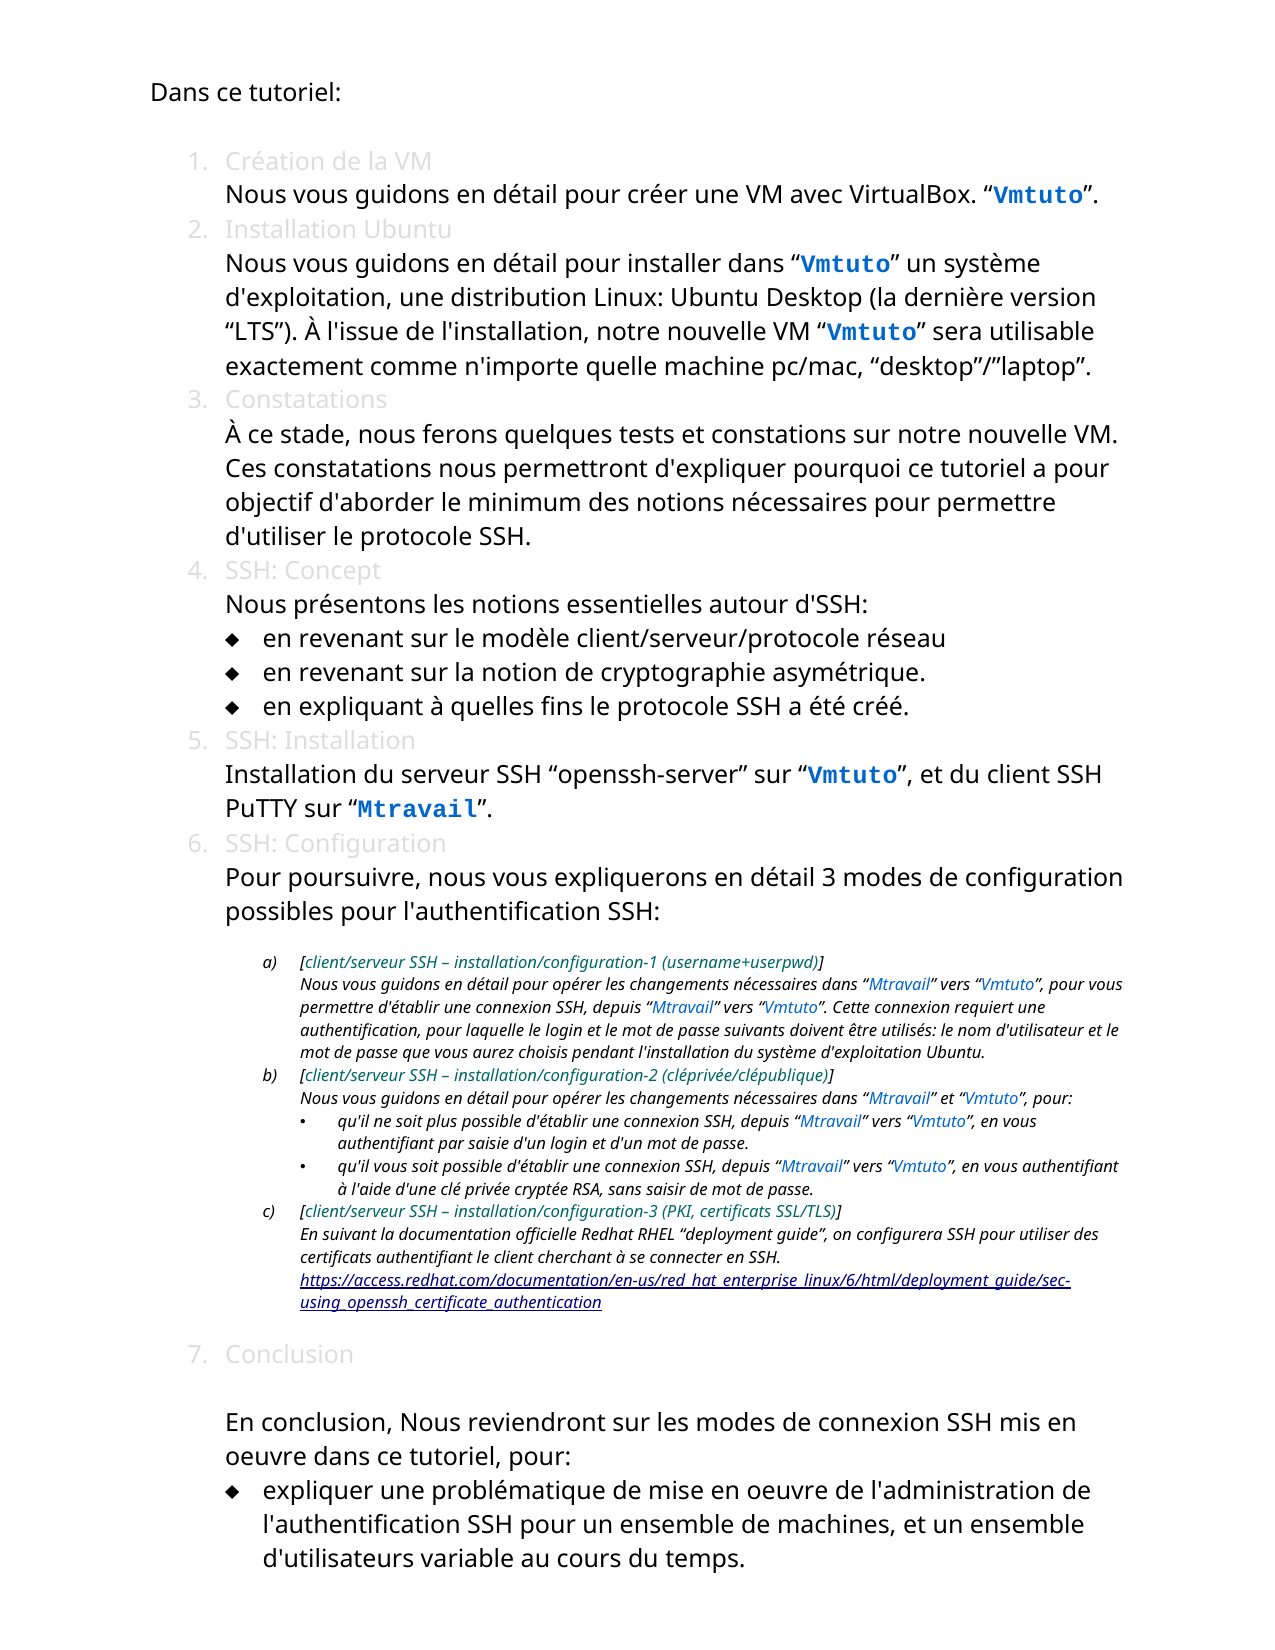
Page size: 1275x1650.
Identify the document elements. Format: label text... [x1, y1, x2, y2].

list Installation du serveur SSH “openssh-server” sur “Vmtuto”, et du client SSH PuTTY sur “Mtravail”. [187, 757, 1125, 825]
list SSH: Concept [187, 552, 1125, 587]
list Constatations [187, 382, 1125, 416]
list Nous vous guidons en détail pour créer une VM avec VirtualBox. “Vmtuto”. [187, 177, 1125, 211]
list En conclusion, Nous reviendront sur les modes de connexion SSH mis en oeuvre dans ce tutoriel, pour: [187, 1404, 1125, 1473]
list Installation Ubuntu [187, 211, 1125, 246]
list Création de la VM [187, 143, 1125, 177]
list [client/serveur SSH – installation/configuration-1 (username+userpwd)] [262, 950, 1125, 973]
list en revenant sur le modèle client/serveur/protocole réseau [225, 621, 1125, 655]
list SSH: Configuration [187, 825, 1125, 859]
list Pour poursuivre, nous vous expliquerons en détail 3 modes de configuration possibles pour l'authentification SSH: [187, 859, 1125, 928]
list Nous vous guidons en détail pour installer dans “Vmtuto” un système d'exploitation, une distribution Linux: Ubuntu Desktop (la dernière version “LTS”). À l'issue de l'installation, notre nouvelle VM “Vmtuto” sera utilisable exactement comme n'importe quelle machine pc/mac, “desktop”/”laptop”. [187, 246, 1125, 382]
list Nous vous guidons en détail pour opérer les changements nécessaires dans “Mtravail” et “Vmtuto”, pour: [262, 1087, 1125, 1109]
list Conclusion [187, 1336, 1125, 1370]
list En suivant la documentation officielle Redhat RHEL “deployment guide”, on configurera SSH pour utiliser des certificats authentifiant le client cherchant à se connecter en SSH. https://access.redhat.com/documentation/en-us/red_hat_enterprise_linux/6/html/deployment_guide/sec-using_openssh_certificate_authentication [262, 1223, 1125, 1314]
list qu'il ne soit plus possible d'établir une connexion SSH, depuis “Mtravail” vers “Vmtuto”, en vous authentifiant par saisie d'un login et d'un mot de passe. [300, 1109, 1125, 1155]
list qu'il vous soit possible d'établir une connexion SSH, depuis “Mtravail” vers “Vmtuto”, en vous authentifiant à l'aide d'une clé privée cryptée RSA, sans saisir de mot de passe. [300, 1155, 1125, 1200]
list expliquer une problématique de mise en oeuvre de l'administration de l'authentification SSH pour un ensemble de machines, et un ensemble d'utilisateurs variable au cours du temps. [225, 1473, 1125, 1575]
list en expliquant à quelles fins le protocole SSH a été créé. [225, 689, 1125, 723]
list Nous présentons les notions essentielles autour d'SSH: [187, 587, 1125, 621]
list en revenant sur la notion de cryptographie asymétrique. [225, 655, 1125, 689]
list Nous vous guidons en détail pour opérer les changements nécessaires dans “Mtravail” vers “Vmtuto”, pour vous permettre d'établir une connexion SSH, depuis “Mtravail” vers “Vmtuto”. Cette connexion requiert une authentification, pour laquelle le login et le mot de passe suivants doivent être utilisés: le nom d'utilisateur et le mot de passe que vous aurez choisis pendant l'installation du système d'exploitation Ubuntu. [262, 973, 1125, 1064]
text Dans ce tutoriel: [150, 75, 1125, 109]
list [client/serveur SSH – installation/configuration-2 (cléprivée/clépublique)] [262, 1064, 1125, 1087]
list À ce stade, nous ferons quelques tests et constations sur notre nouvelle VM. Ces constatations nous permettront d'expliquer pourquoi ce tutoriel a pour objectif d'aborder le minimum des notions nécessaires pour permettre d'utiliser le protocole SSH. [187, 416, 1125, 552]
list SSH: Installation [187, 723, 1125, 757]
list [client/serveur SSH – installation/configuration-3 (PKI, certificats SSL/TLS)] [262, 1200, 1125, 1223]
